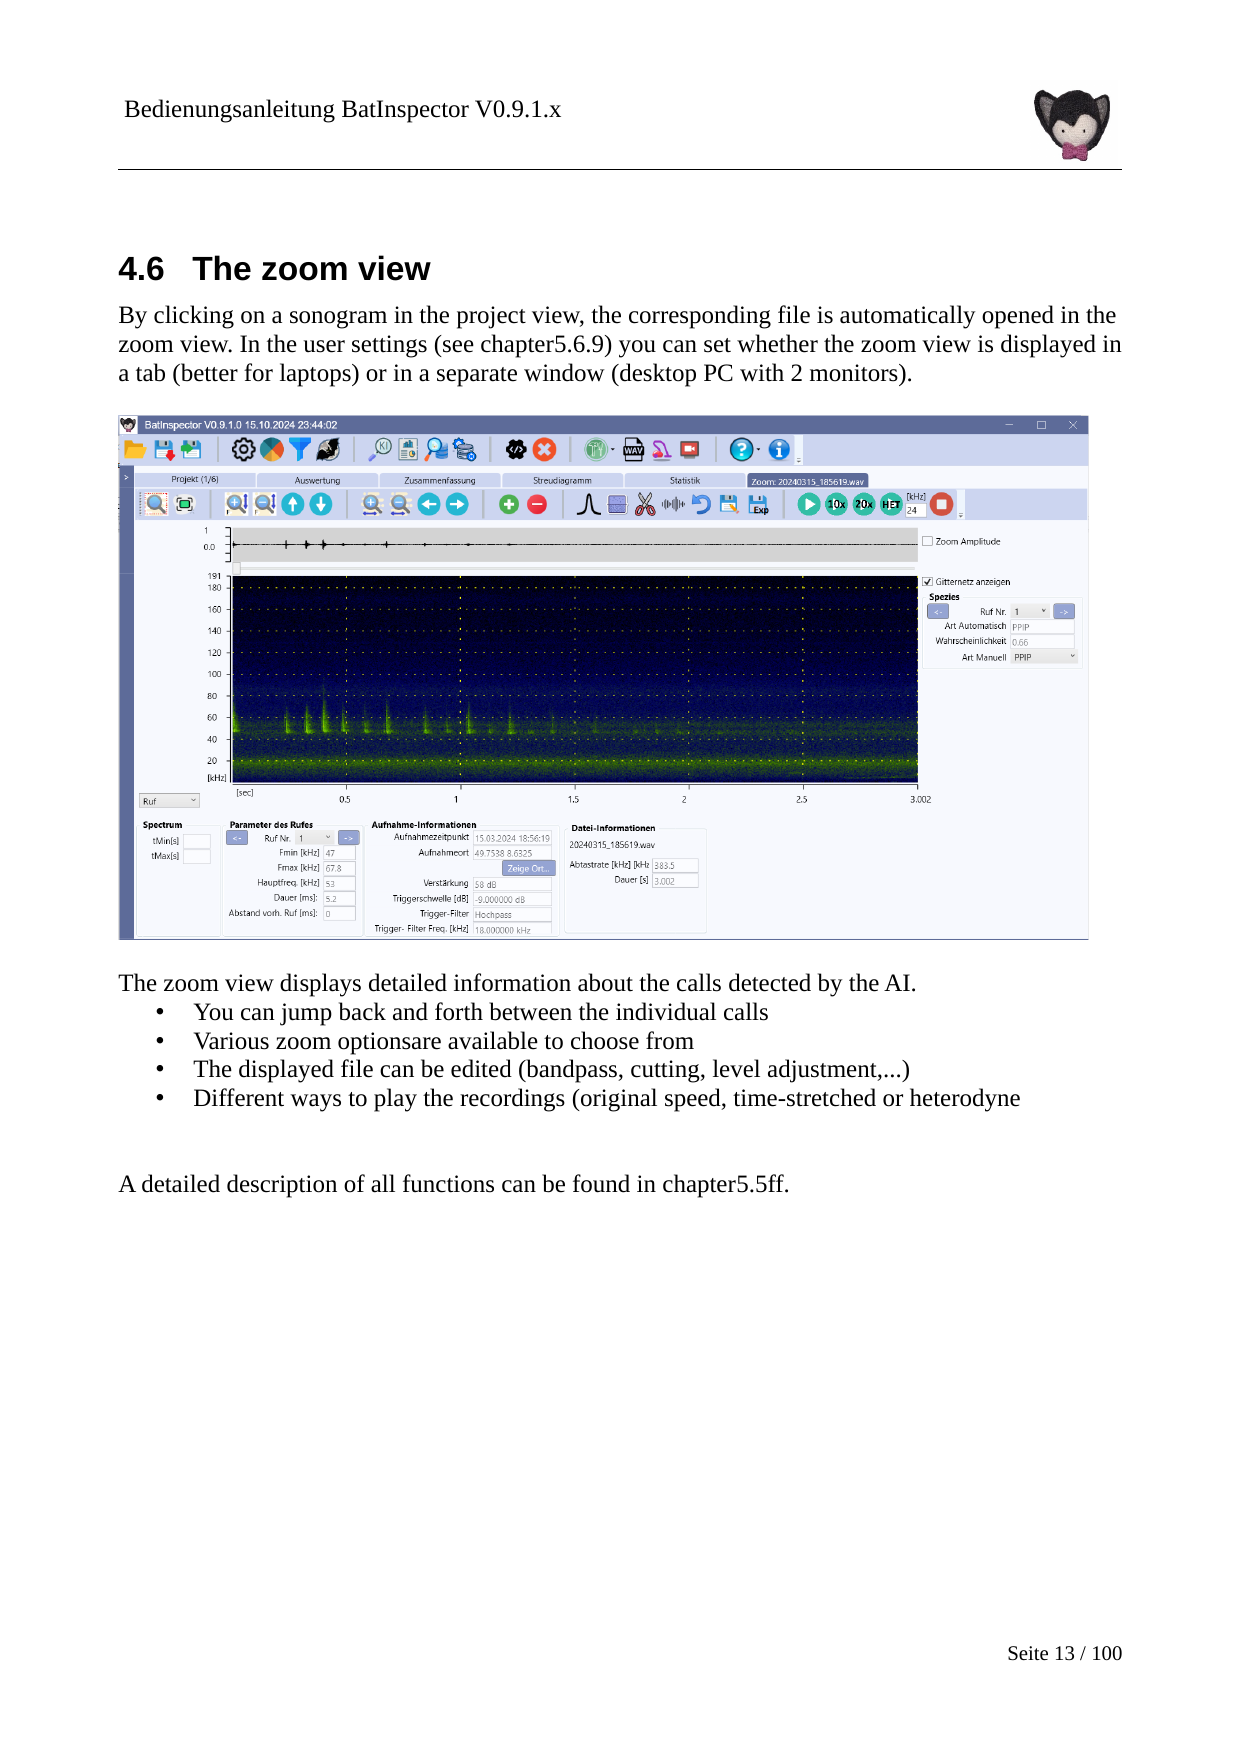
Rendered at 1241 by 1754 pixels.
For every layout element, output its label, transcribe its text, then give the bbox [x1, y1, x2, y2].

list You can jump back and forth between the individual calls [156, 997, 1122, 1026]
text A detailed description of all functions can be found in chapter5.5ff. [118, 1169, 1122, 1198]
picture [118, 415, 1089, 940]
list The displayed file can be edited (bandpass, cutting, level adjustment,...) [156, 1054, 1122, 1083]
list Different ways to play the recordings (original speed, time-stretched or heterodyne [156, 1083, 1122, 1112]
picture [1030, 80, 1119, 169]
list Various zoom optionsare available to choose from [156, 1026, 1122, 1054]
text The zoom view displays detailed information about the calls detected by the AI. [118, 968, 1122, 997]
subtitle The zoom view [118, 249, 1122, 288]
text By clicking on a sonogram in the project view, the corresponding file is automatically opened in the zoom view. In the user settings (see chapter5.6.9) you can set whether the zoom view is displayed in a tab (better for laptops) or in a separate window (desktop PC with 2 monitors). [118, 300, 1122, 386]
